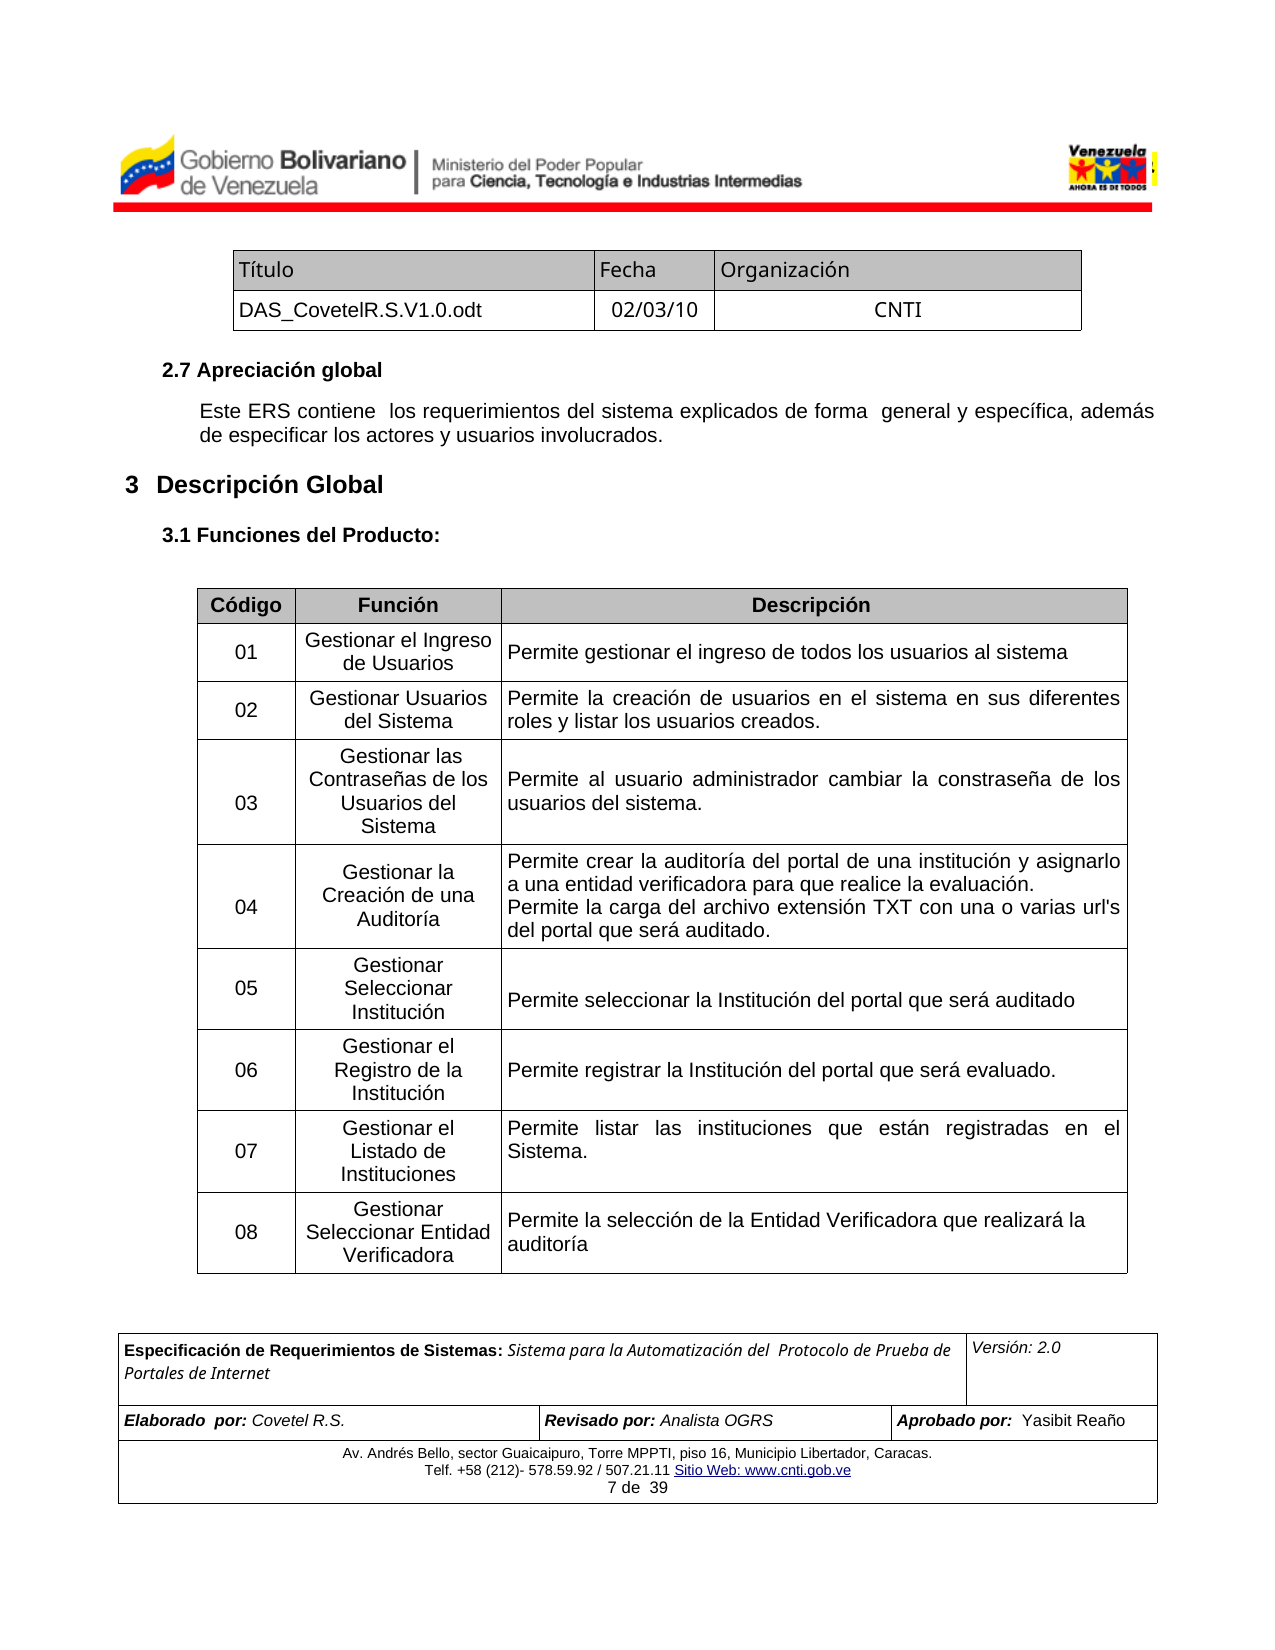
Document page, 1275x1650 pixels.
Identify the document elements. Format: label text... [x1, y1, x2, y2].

table_header Función [296, 589, 501, 623]
subtitle Funciones del Producto: [156, 524, 1157, 547]
table_cell CNTI [715, 291, 1081, 330]
table_cell Permite crear la auditoría del portal de una institución y asignarlo a una entidad verificadora para que realice la evaluación. Permite la carga del archivo extensión TXT con una o varias url's del portal que será auditado. [502, 845, 1127, 948]
table_cell 02 [198, 682, 295, 739]
table_cell 07 [198, 1111, 295, 1192]
table_header Descripción [502, 589, 1127, 623]
table_cell 04 [198, 845, 295, 948]
table_header Organización [715, 251, 1081, 290]
table_cell 03/02/10 [595, 291, 714, 330]
table_cell Gestionar las Contraseñas de los Usuarios del Sistema [296, 740, 501, 843]
table_cell 06 [198, 1030, 295, 1110]
table_cell Permite al usuario administrador cambiar la constraseña de los usuarios del sistema. [502, 740, 1127, 843]
table_header Fecha [595, 251, 714, 290]
table_cell DAS_CovetelR.S.V1.0.odt [234, 291, 594, 330]
subtitle Apreciación global [156, 359, 1157, 382]
table_header Código [198, 589, 295, 623]
table_cell 08 [198, 1193, 295, 1273]
table_cell 01 [198, 624, 295, 681]
table_cell Gestionar Seleccionar Institución [296, 949, 501, 1029]
table_cell Gestionar el Listado de Instituciones [296, 1111, 501, 1192]
table_cell Gestionar Usuarios del Sistema [296, 682, 501, 739]
table_cell Permite la selección de la Entidad Verificadora que realizará la auditoría [502, 1193, 1127, 1273]
table_cell 03 [198, 740, 295, 843]
table_cell Permite gestionar el ingreso de todos los usuarios al sistema [502, 624, 1127, 681]
table_cell Gestionar la Creación de una Auditoría [296, 845, 501, 948]
table_header Título [234, 251, 594, 290]
table_cell Permite registrar la Institución del portal que será evaluado. [502, 1030, 1127, 1110]
text Este ERS contiene los requerimientos del sistema explicados de forma general y específica, además de especificar los actores y usuarios involucrados. [199, 400, 1157, 446]
table_cell Permite seleccionar la Institución del portal que será auditado [502, 949, 1127, 1029]
table_cell Gestionar el Registro de la Institución [296, 1030, 501, 1110]
table_cell Gestionar el Ingreso de Usuarios [296, 624, 501, 681]
picture [113, 126, 1153, 212]
subtitle Descripción Global [118, 471, 1157, 499]
table_cell Gestionar Seleccionar Entidad Verificadora [296, 1193, 501, 1273]
table_cell Permite la creación de usuarios en el sistema en sus diferentes roles y listar los usuarios creados. [502, 682, 1127, 739]
table_cell Permite listar las instituciones que están registradas en el Sistema. [502, 1111, 1127, 1192]
table_cell 05 [198, 949, 295, 1029]
